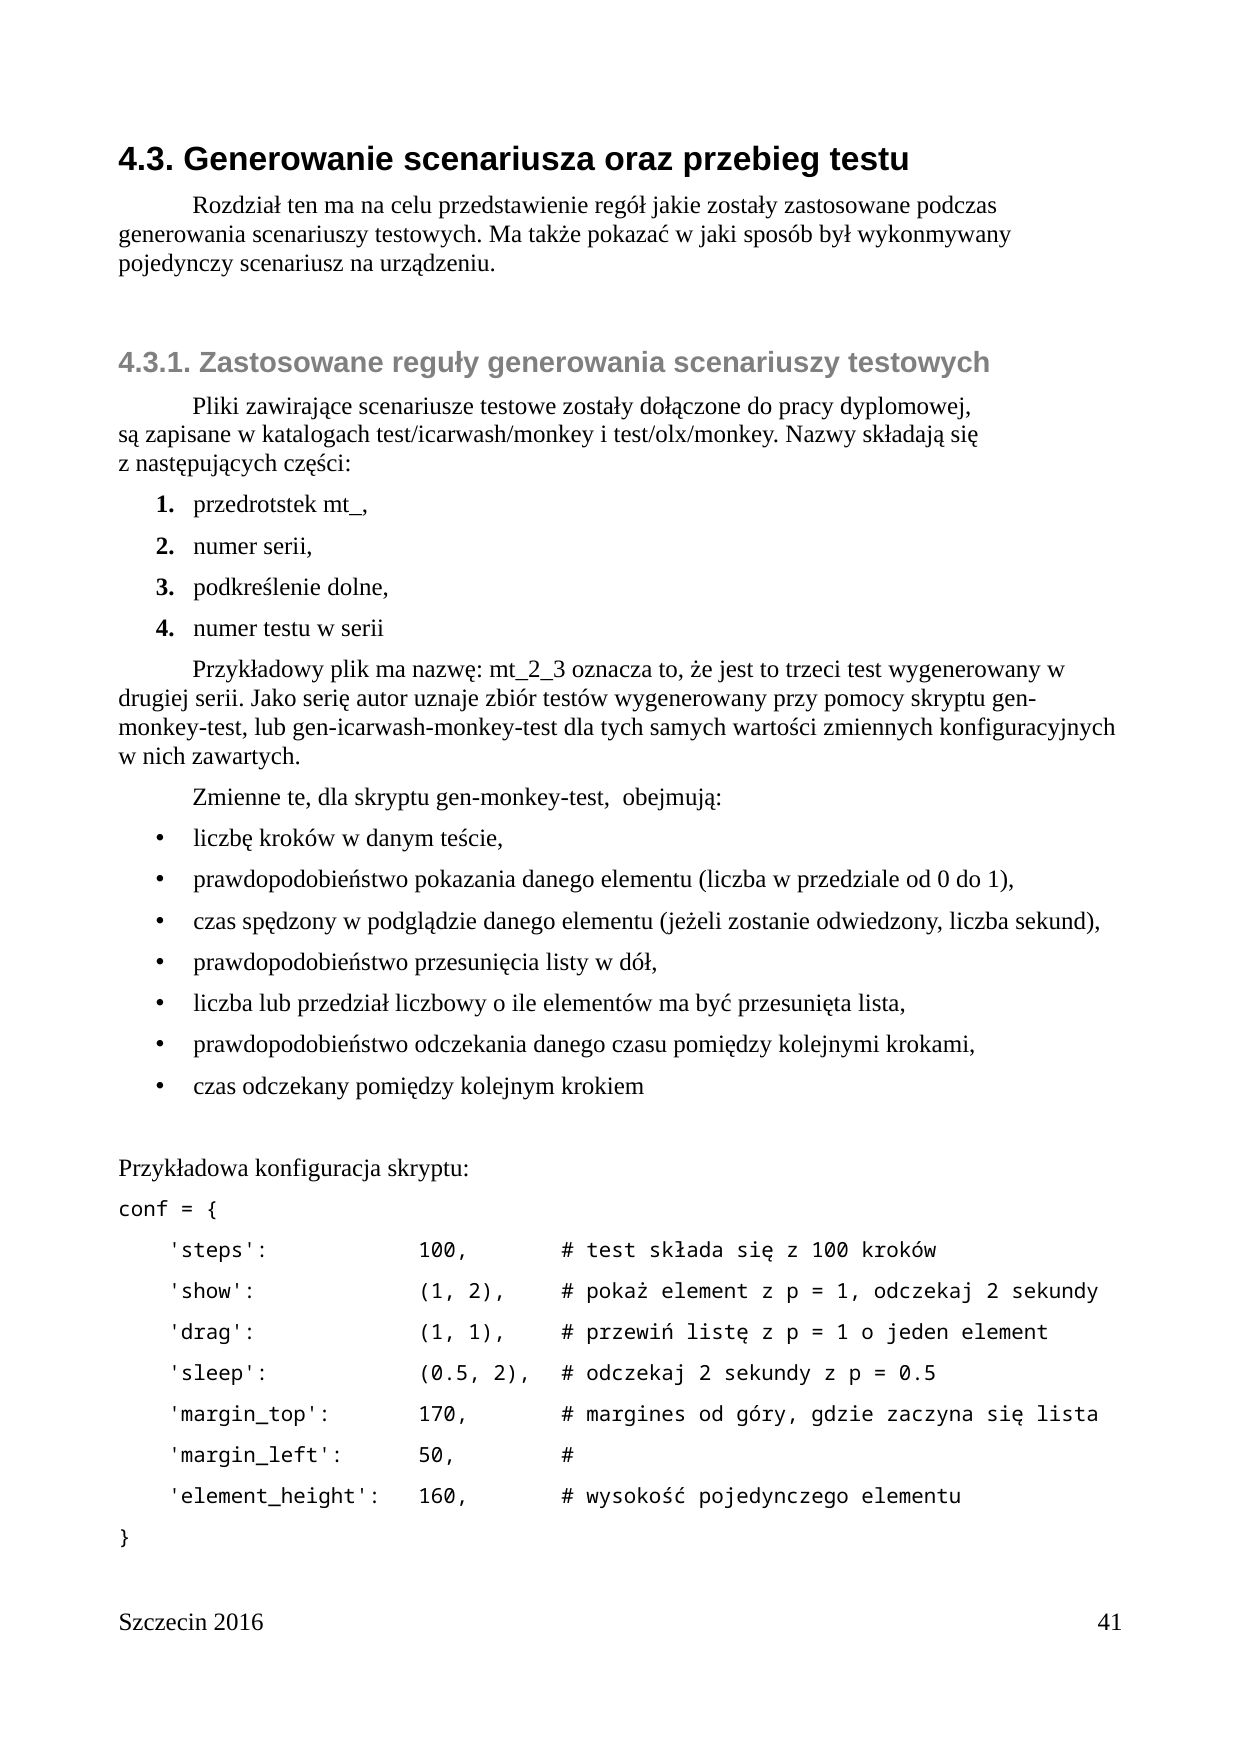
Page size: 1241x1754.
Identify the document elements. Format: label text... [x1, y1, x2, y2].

subtitle 4.3. Generowanie scenariusza oraz przebieg testu [118, 139, 1122, 178]
list podkreślenie dolne, [156, 572, 1122, 601]
text Pliki zawirające scenariusze testowe zostały dołączone do pracy dyplomowej, są zapisane w katalogach test/icarwash/monkey i test/olx/monkey. Nazwy składają się z następujących części: [118, 391, 1122, 477]
text 'margin_left': 50, # [118, 1440, 1122, 1468]
list prawdopodobieństwo przesunięcia listy w dół, [156, 947, 1122, 976]
text 'steps': 100, # test składa się z 100 kroków [118, 1235, 1122, 1264]
text Rozdział ten ma na celu przedstawienie regół jakie zostały zastosowane podczas generowania scenariuszy testowych. Ma także pokazać w jaki sposób był wykonmywany pojedynczy scenariusz na urządzeniu. [118, 190, 1122, 276]
text Przykładowy plik ma nazwę: mt_2_3 oznacza to, że jest to trzeci test wygenerowany w drugiej serii. Jako serię autor uznaje zbiór testów wygenerowany przy pomocy skryptu gen-monkey-test, lub gen-icarwash-monkey-test dla tych samych wartości zmiennych konfiguracyjnych w nich zawartych. [118, 654, 1122, 769]
text } [118, 1522, 1122, 1550]
list liczbę kroków w danym teście, [156, 823, 1122, 852]
text conf = { [118, 1194, 1122, 1223]
text Przykładowa konfiguracja skryptu: [118, 1153, 1122, 1182]
text 'margin_top': 170, # margines od góry, gdzie zaczyna się lista [118, 1399, 1122, 1428]
list numer serii, [156, 531, 1122, 559]
text 'element_height': 160, # wysokość pojedynczego elementu [118, 1481, 1122, 1509]
text 'sleep': (0.5, 2), # odczekaj 2 sekundy z p = 0.5 [118, 1358, 1122, 1387]
list czas spędzony w podglądzie danego elementu (jeżeli zostanie odwiedzony, liczba sekund), [156, 906, 1122, 934]
text 'show': (1, 2), # pokaż element z p = 1, odczekaj 2 sekundy [118, 1276, 1122, 1305]
list czas odczekany pomiędzy kolejnym krokiem [156, 1071, 1122, 1099]
list numer testu w serii [156, 613, 1122, 642]
list liczba lub przedział liczbowy o ile elementów ma być przesunięta lista, [156, 988, 1122, 1017]
text Zmienne te, dla skryptu gen-monkey-test, obejmują: [118, 782, 1122, 811]
list przedrotstek mt_, [156, 489, 1122, 518]
list prawdopodobieństwo odczekania danego czasu pomiędzy kolejnymi krokami, [156, 1029, 1122, 1058]
subtitle 4.3.1. Zastosowane reguły generowania scenariuszy testowych [118, 345, 1122, 378]
text 'drag': (1, 1), # przewiń listę z p = 1 o jeden element [118, 1317, 1122, 1346]
list prawdopodobieństwo pokazania danego elementu (liczba w przedziale od 0 do 1), [156, 864, 1122, 893]
